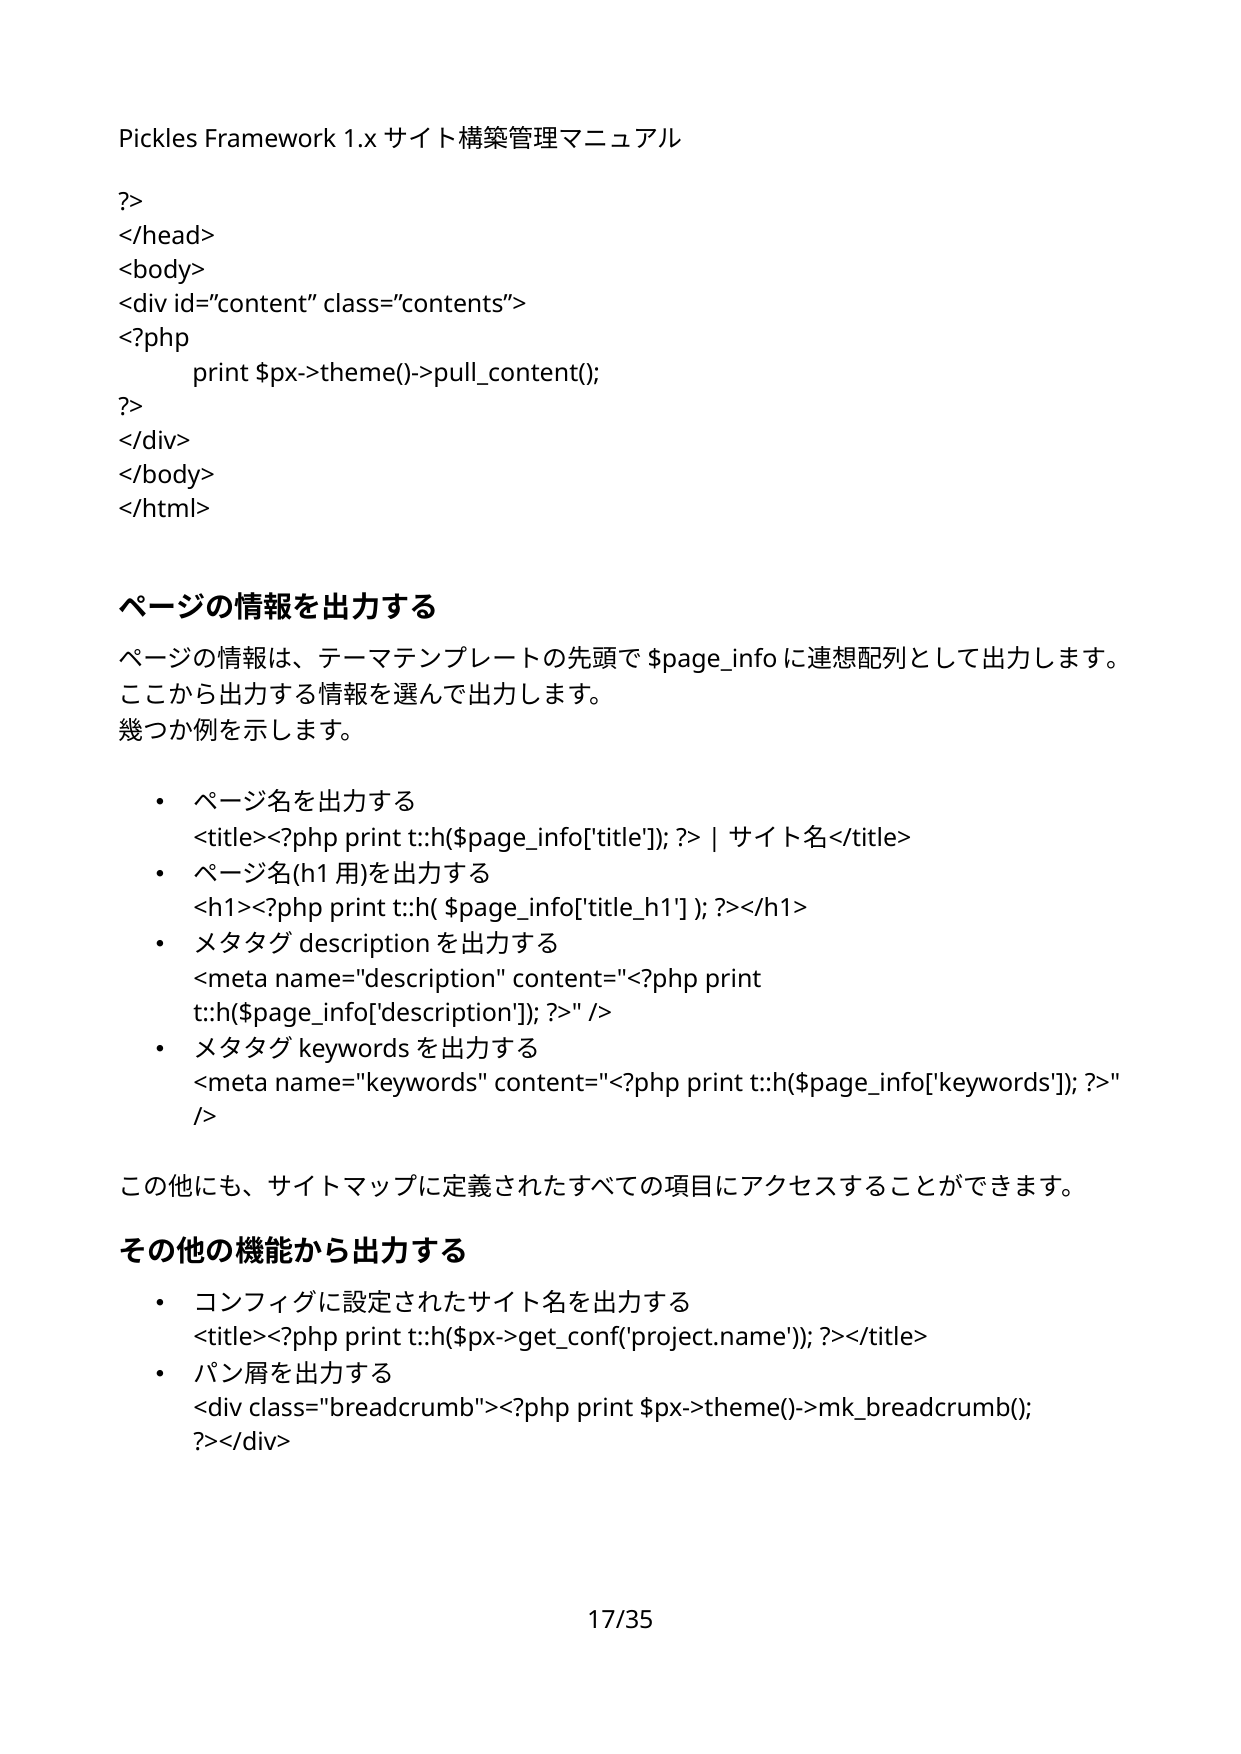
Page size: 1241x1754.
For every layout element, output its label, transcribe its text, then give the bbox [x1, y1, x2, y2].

text </div> [118, 422, 1122, 456]
list メタタグkeywordsを出力する <meta name="keywords" content="<?php print t::h($page_info['keywords']); ?>" /> [156, 1028, 1122, 1133]
text print $px->theme()->pull_content(); [118, 354, 1122, 388]
list コンフィグに設定されたサイト名を出力する <title><?php print t::h($px->get_conf('project.name')); ?></title> [156, 1283, 1122, 1353]
subtitle ページの情報を出力する [118, 583, 1122, 626]
text <div id=”content” class=”contents”> [118, 286, 1122, 320]
list パン屑を出力する <div class="breadcrumb"><?php print $px->theme()->mk_breadcrumb(); ?></div> [156, 1353, 1122, 1457]
text <?php [118, 320, 1122, 354]
text この他にも、サイトマップに定義されたすべての項目にアクセスすることができます。 [118, 1167, 1122, 1203]
text 幾つか例を示します。 [118, 711, 1122, 747]
text ページの情報は、テーマテンプレートの先頭で $page_infoに連想配列として出力します。 [118, 638, 1122, 674]
text ?> [118, 388, 1122, 422]
list メタタグ descriptionを出力する <meta name="description" content="<?php print t::h($page_info['description']); ?>" /> [156, 924, 1122, 1028]
text </html> [118, 490, 1122, 524]
list ページ名を出力する <title><?php print t::h($page_info['title']); ?> | サイト名</title> [156, 781, 1122, 854]
text </head> <body> [118, 218, 1122, 286]
text ?> [118, 184, 1122, 218]
text ここから出力する情報を選んで出力します。 [118, 674, 1122, 711]
subtitle その他の機能から出力する [118, 1228, 1122, 1270]
text </body> [118, 456, 1122, 490]
list ページ名(h1用)を出力する <h1><?php print t::h( $page_info['title_h1'] ); ?></h1> [156, 854, 1122, 924]
